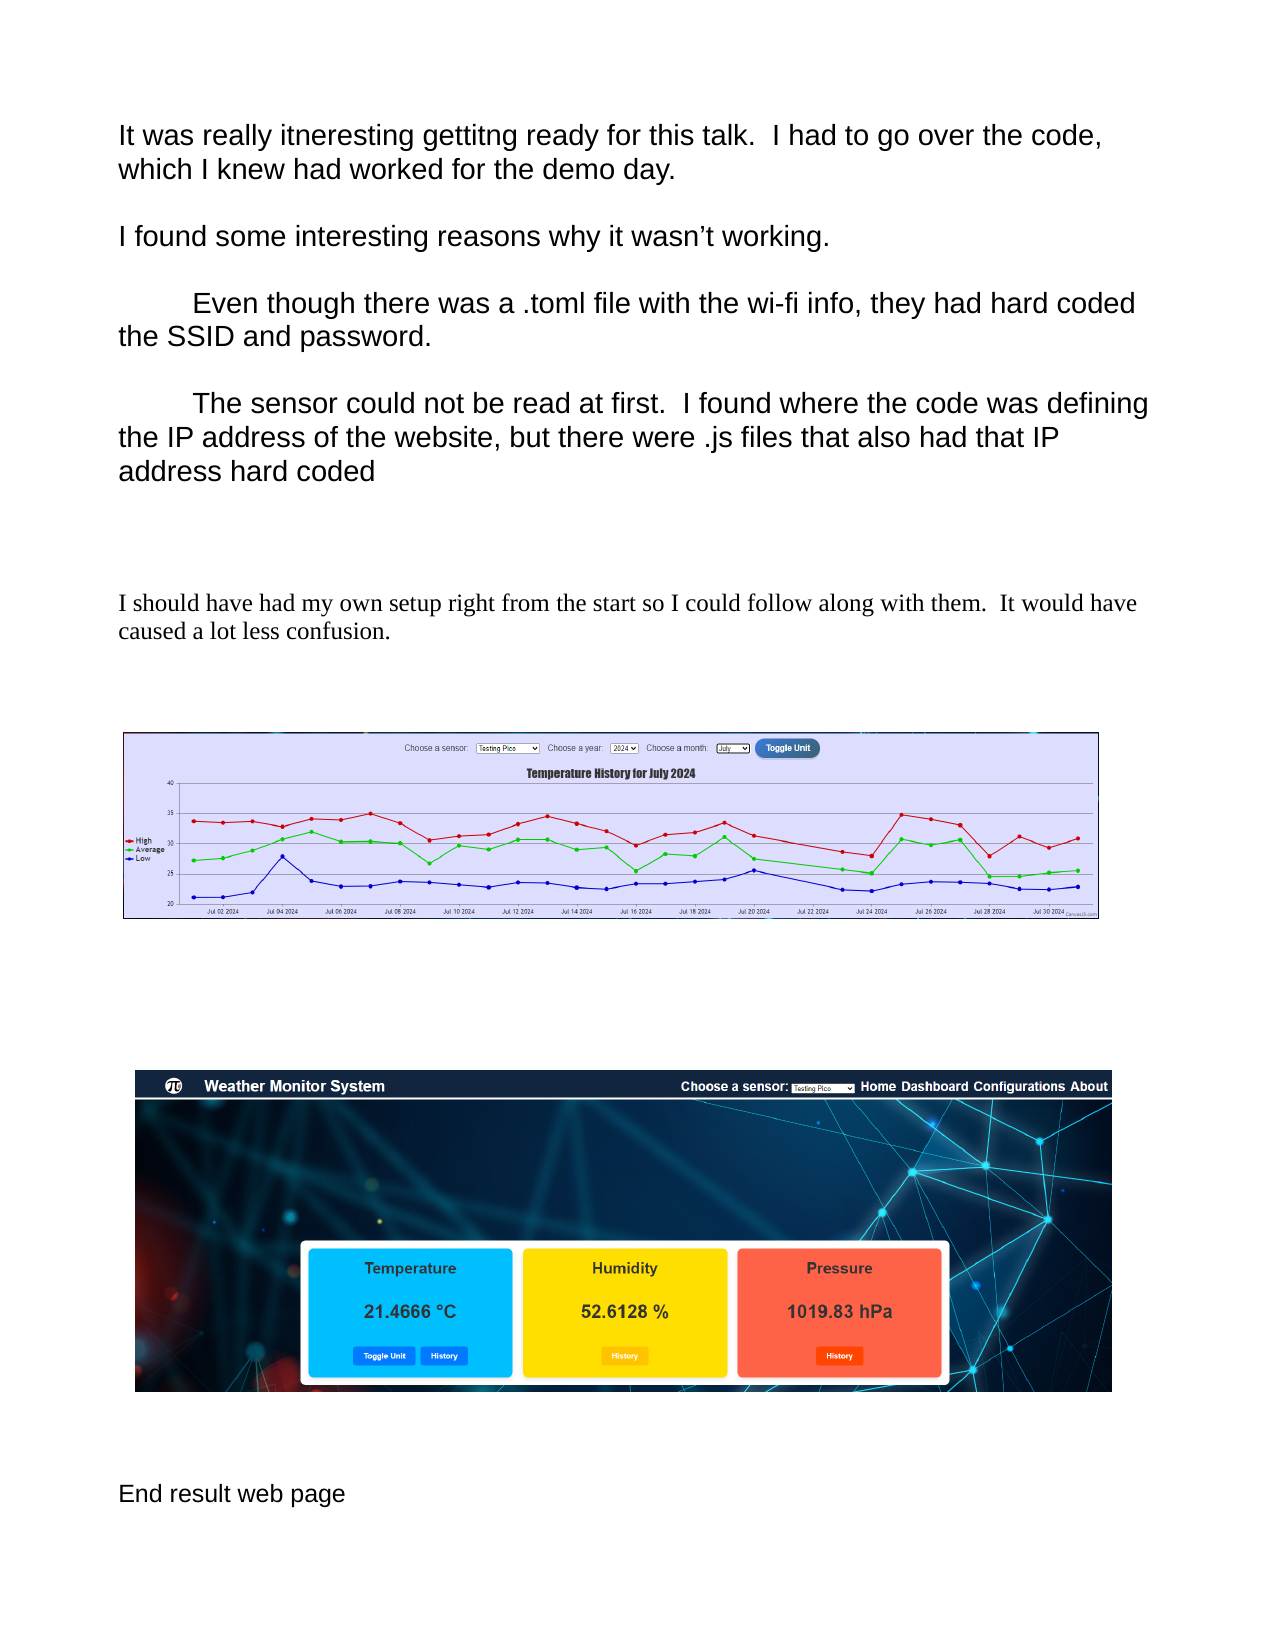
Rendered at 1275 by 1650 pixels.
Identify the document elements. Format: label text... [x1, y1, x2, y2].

picture [229, 1367, 248, 1392]
text End result web page [118, 1479, 1157, 1508]
picture [123, 732, 1099, 919]
picture [1014, 1288, 1112, 1392]
picture [1003, 1352, 1032, 1392]
picture [1088, 1300, 1112, 1392]
text I should have had my own setup right from the start so I could follow along with them. It would have caused a lot less confusion. [118, 588, 1157, 645]
text It was really itneresting gettitng ready for this talk. I had to go over the code, which I knew had worked for the demo day. [118, 118, 1157, 185]
picture [135, 1070, 1112, 1392]
text The sensor could not be read at first. I found where the code was defining the IP address of the website, but there were .js files that also had that IP address hard coded [118, 386, 1157, 487]
text Even though there was a .toml file with the wi-fi info, they had hard coded the SSID and password. [118, 286, 1157, 353]
text I found some interesting reasons why it wasn’t working. [118, 219, 1157, 252]
